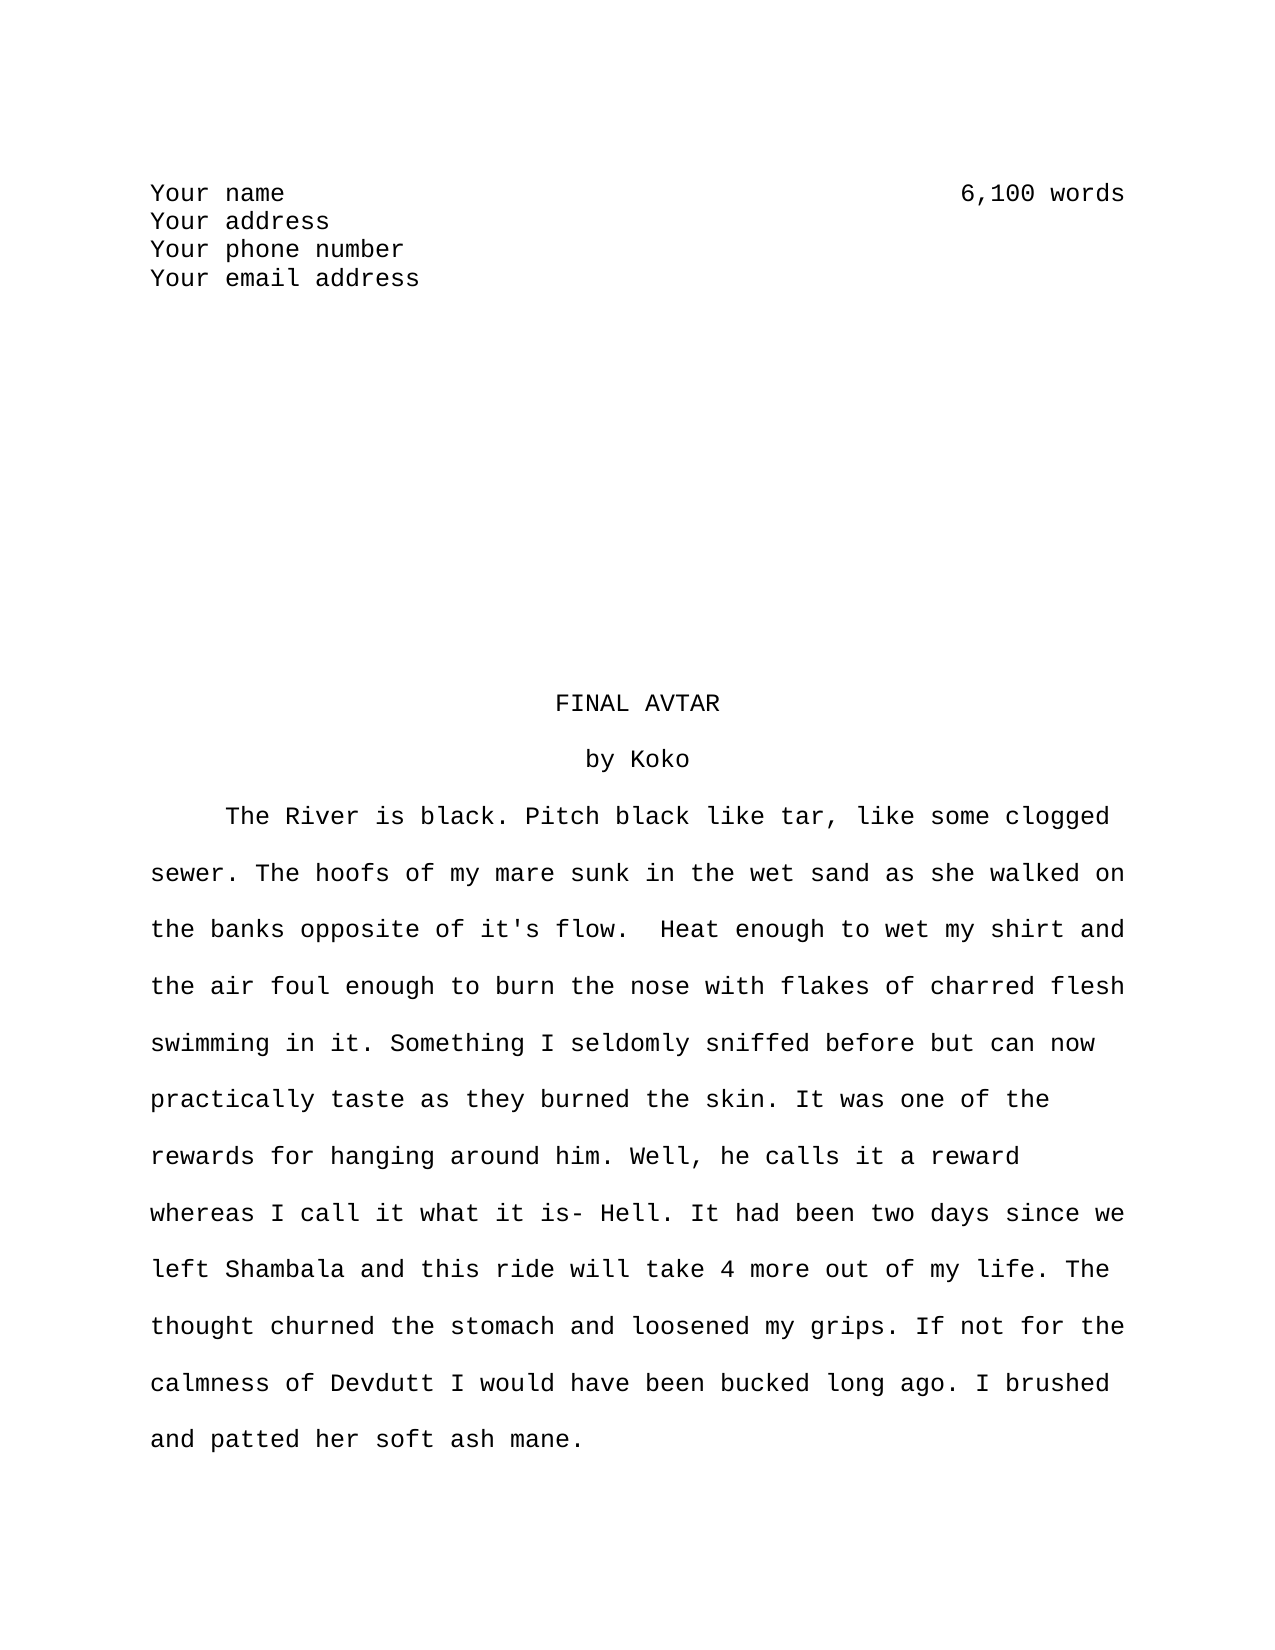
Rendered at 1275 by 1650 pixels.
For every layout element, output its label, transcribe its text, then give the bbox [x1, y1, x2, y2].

table_header 6,100 words [638, 180, 1125, 378]
table_header Your name Your address Your phone number Your email address [150, 180, 637, 378]
text FINAL AVTAR [150, 690, 1125, 718]
text The River is black. Pitch black like tar, like some clogged sewer. The hoofs of my mare sunk in the wet sand as she walked on the banks opposite of it's flow. Heat enough to wet my shirt and the air foul enough to burn the nose with flakes of charred flesh swimming in it. Something I seldomly sniffed before but can now practically taste as they burned the skin. It was one of the rewards for hanging around him. Well, he calls it a reward whereas I call it what it is- Hell. It had been two days since we left Shambala and this ride will take 4 more out of my life. The thought churned the stomach and loosened my grips. If not for the calmness of Devdutt I would have been bucked long ago. I brushed and patted her soft ash mane. [150, 803, 1125, 1455]
text by Koko [150, 747, 1125, 775]
